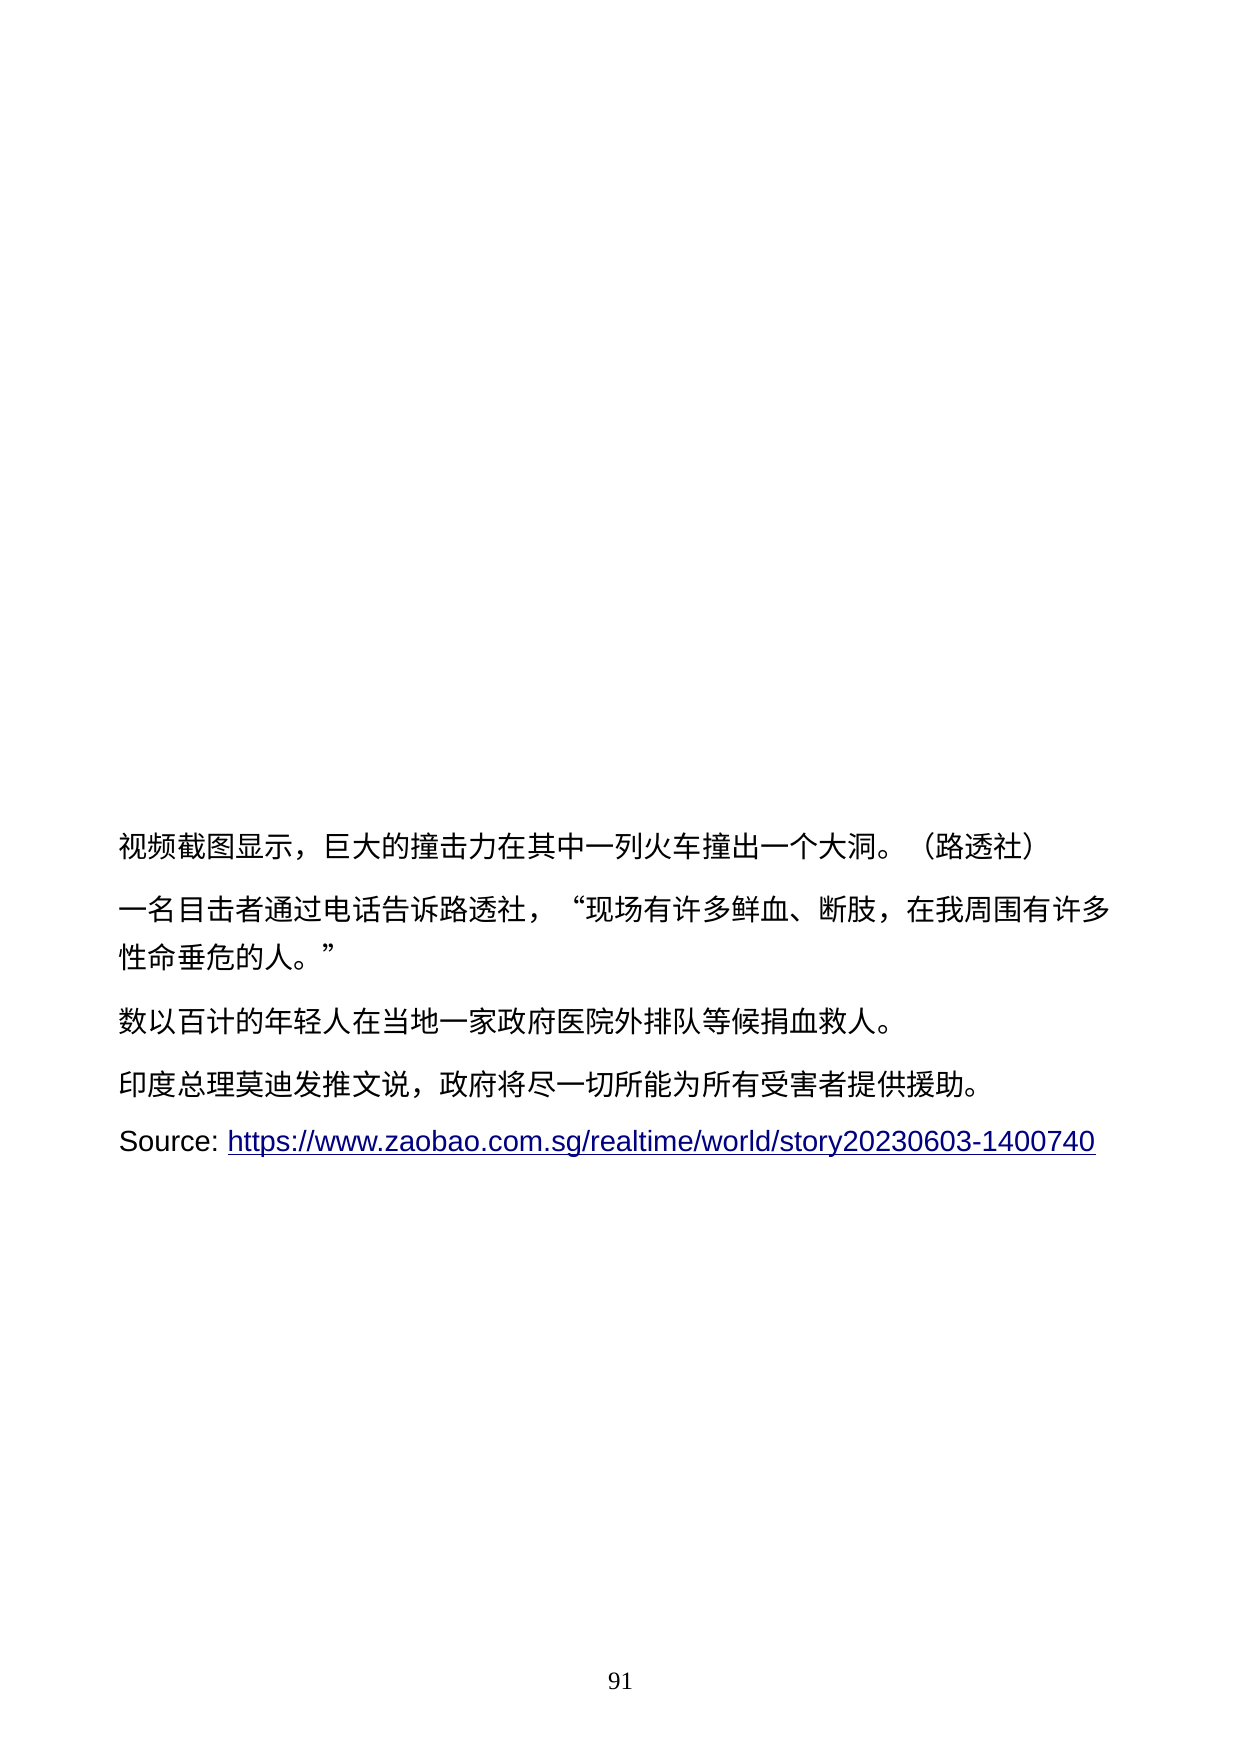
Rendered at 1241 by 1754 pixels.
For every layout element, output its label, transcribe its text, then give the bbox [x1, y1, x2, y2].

text 视频截图显示，巨大的撞击力在其中一列火车撞出一个大洞。（路透社） [118, 118, 1122, 866]
text 一名目击者通过电话告诉路透社，“现场有许多鲜血、断肢，在我周围有许多性命垂危的人。” [118, 886, 1122, 977]
text Source: https://www.zaobao.com.sg/realtime/world/story20230603-1400740 [118, 1124, 1122, 1158]
text 印度总理莫迪发推文说，政府将尽一切所能为所有受害者提供援助。 [118, 1061, 1122, 1103]
text 数以百计的年轻人在当地一家政府医院外排队等候捐血救人。 [118, 998, 1122, 1040]
